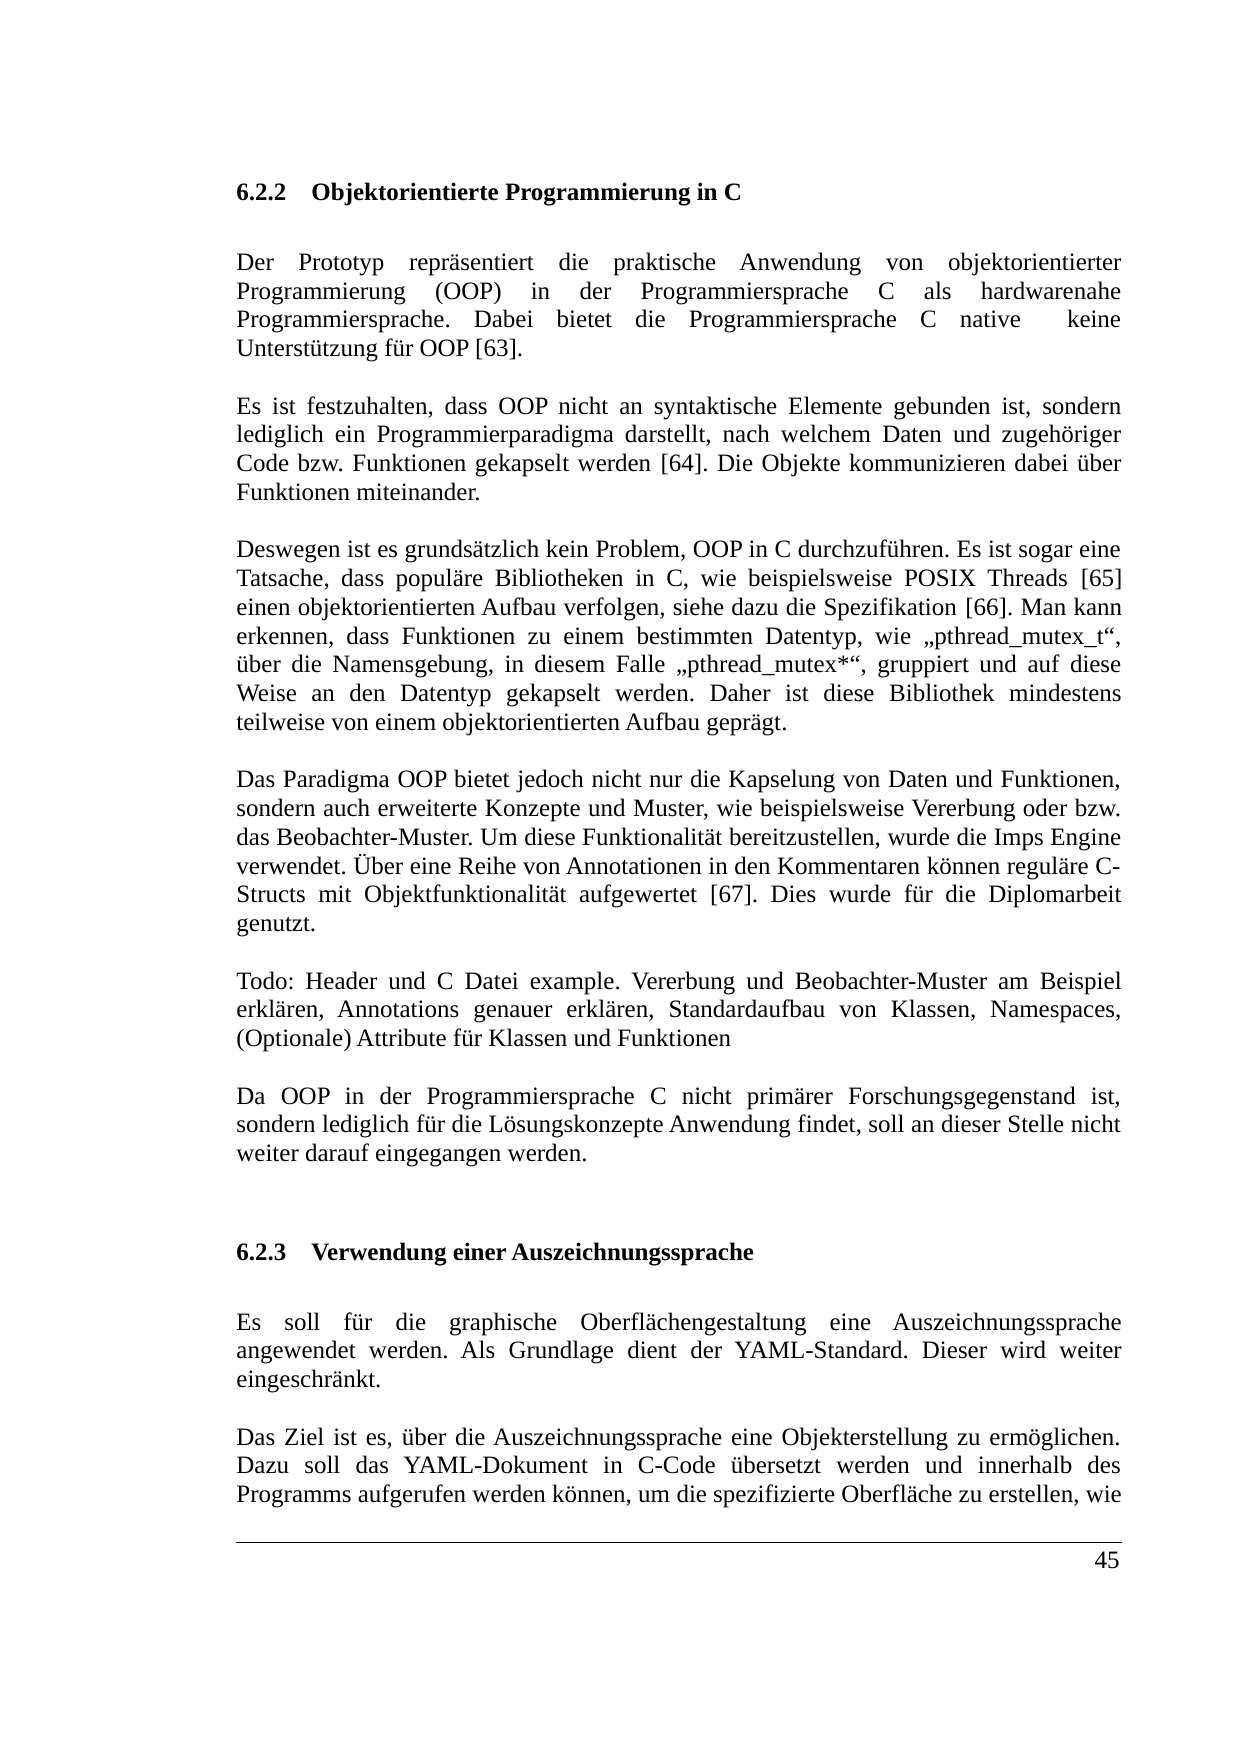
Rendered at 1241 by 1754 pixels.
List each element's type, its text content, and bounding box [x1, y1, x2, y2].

text Da OOP in der Programmiersprache C nicht primärer Forschungsgegenstand ist, sondern lediglich für die Lösungskonzepte Anwendung findet, soll an dieser Stelle nicht weiter darauf eingegangen werden. [236, 1081, 1122, 1167]
text Deswegen ist es grundsätzlich kein Problem, OOP in C durchzuführen. Es ist sogar eine Tatsache, dass populäre Bibliotheken in C, wie beispielsweise POSIX Threads [65] einen objektorientierten Aufbau verfolgen, siehe dazu die Spezifikation [66]. Man kann erkennen, dass Funktionen zu einem bestimmten Datentyp, wie „pthread_mutex_t“, über die Namensgebung, in diesem Falle „pthread_mutex*“, gruppiert und auf diese Weise an den Datentyp gekapselt werden. Daher ist diese Bibliothek mindestens teilweise von einem objektorientierten Aufbau geprägt. [236, 534, 1122, 736]
text Es soll für die graphische Oberflächengestaltung eine Auszeichnungssprache angewendet werden. Als Grundlage dient der YAML-Standard. Dieser wird weiter eingeschränkt. [236, 1307, 1122, 1393]
subtitle Verwendung einer Auszeichnungssprache [236, 1237, 1122, 1266]
text Todo: Header und C Datei example. Vererbung und Beobachter-Muster am Beispiel erklären, Annotations genauer erklären, Standardaufbau von Klassen, Namespaces, (Optionale) Attribute für Klassen und Funktionen [236, 966, 1122, 1052]
subtitle Objektorientierte Programmierung in C [236, 177, 1122, 206]
text Das Paradigma OOP bietet jedoch nicht nur die Kapselung von Daten und Funktionen, sondern auch erweiterte Konzepte und Muster, wie beispielsweise Vererbung oder bzw. das Beobachter-Muster. Um diese Funktionalität bereitzustellen, wurde die Imps Engine verwendet. Über eine Reihe von Annotationen in den Kommentaren können reguläre C-Structs mit Objektfunktionalität aufgewertet [67]. Dies wurde für die Diplomarbeit genutzt. [236, 764, 1122, 937]
text Der Prototyp repräsentiert die praktische Anwendung von objektorientierter Programmierung (OOP) in der Programmiersprache C als hardwarenahe Programmiersprache. Dabei bietet die Programmiersprache C native keine Unterstützung für OOP [63]. [236, 247, 1122, 362]
text Das Ziel ist es, über die Auszeichnungssprache eine Objekterstellung zu ermöglichen. Dazu soll das YAML-Dokument in C-Code übersetzt werden und innerhalb des Programms aufgerufen werden können, um die spezifizierte Oberfläche zu erstellen, wie [236, 1422, 1122, 1508]
text Es ist festzuhalten, dass OOP nicht an syntaktische Elemente gebunden ist, sondern lediglich ein Programmierparadigma darstellt, nach welchem Daten und zugehöriger Code bzw. Funktionen gekapselt werden [64]. Die Objekte kommunizieren dabei über Funktionen miteinander. [236, 391, 1122, 506]
